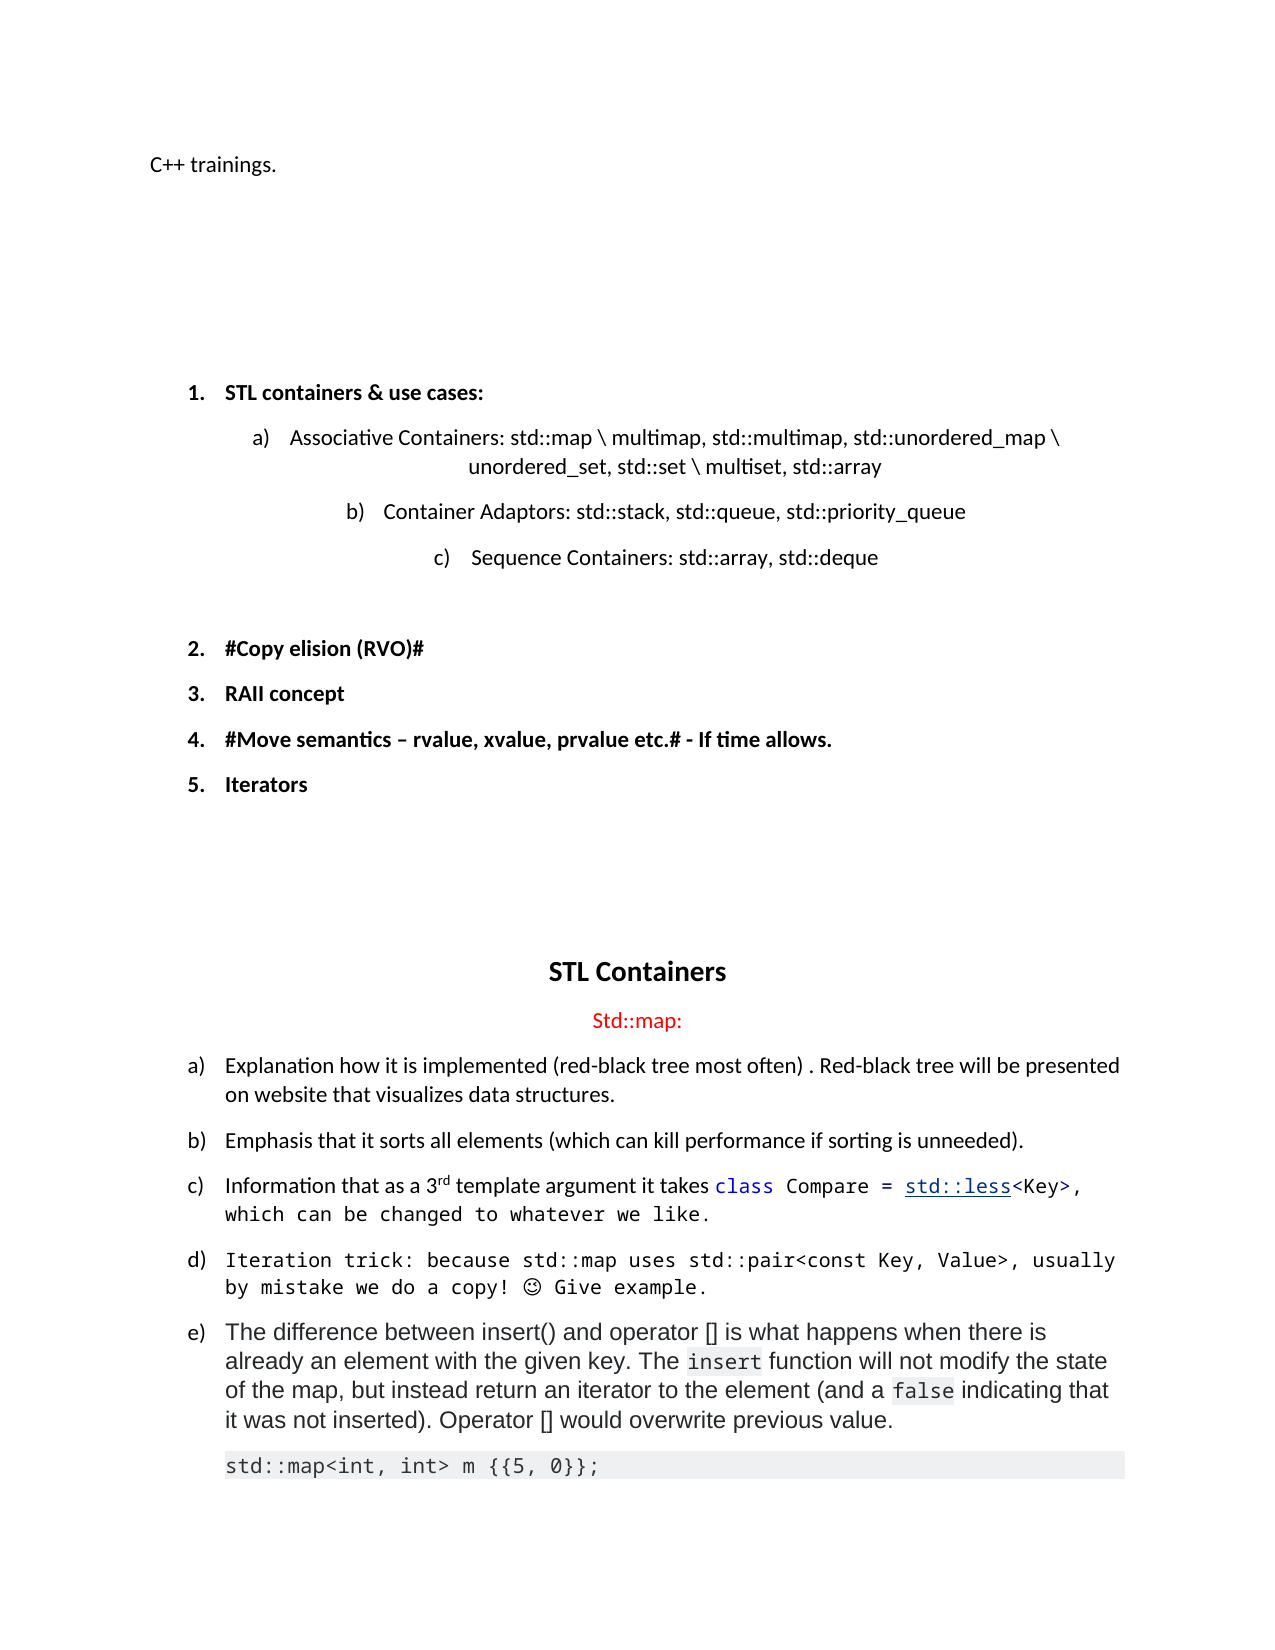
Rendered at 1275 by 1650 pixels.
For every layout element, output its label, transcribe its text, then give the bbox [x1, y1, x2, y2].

list Iterators [187, 771, 1125, 799]
list #Move semantics – rvalue, xvalue, prvalue etc.# - If time allows. [187, 725, 1125, 753]
list STL containers & use cases: [187, 378, 1125, 406]
list #Copy elision (RVO)# [187, 634, 1125, 662]
list RAII concept [187, 679, 1125, 708]
list The difference between insert() and operator [] is what happens when there is already an element with the given key. The insert function will not modify the state of the map, but instead return an iterator to the element (and a false indicating that it was not inserted). Operator [] would overwrite previous value. [187, 1318, 1125, 1433]
list Information that as a 3rd template argument it takes class Compare = std::less<Key>, which can be changed to whatever we like. [187, 1171, 1125, 1227]
list std::map<int, int> m {{5, 0}}; [225, 1451, 1125, 1479]
list Associative Containers: std::map \ multimap, std::multimap, std::unordered_map \ unordered_set, std::set \ multiset, std::array [187, 423, 1125, 480]
text Std::map: [150, 1006, 1125, 1034]
list Emphasis that it sorts all elements (which can kill performance if sorting is unneeded). [187, 1126, 1125, 1154]
text STL Containers [150, 953, 1125, 988]
text C++ trainings. [150, 150, 1125, 178]
list Sequence Containers: std::array, std::deque [187, 543, 1125, 571]
list Iteration trick: because std::map uses std::pair<const Key, Value>, usually by mistake we do a copy! 😉 Give example. [187, 1245, 1125, 1301]
list Container Adaptors: std::stack, std::queue, std::priority_queue [187, 497, 1125, 526]
list Explanation how it is implemented (red-black tree most often) . Red-black tree will be presented on website that visualizes data structures. [187, 1052, 1125, 1108]
